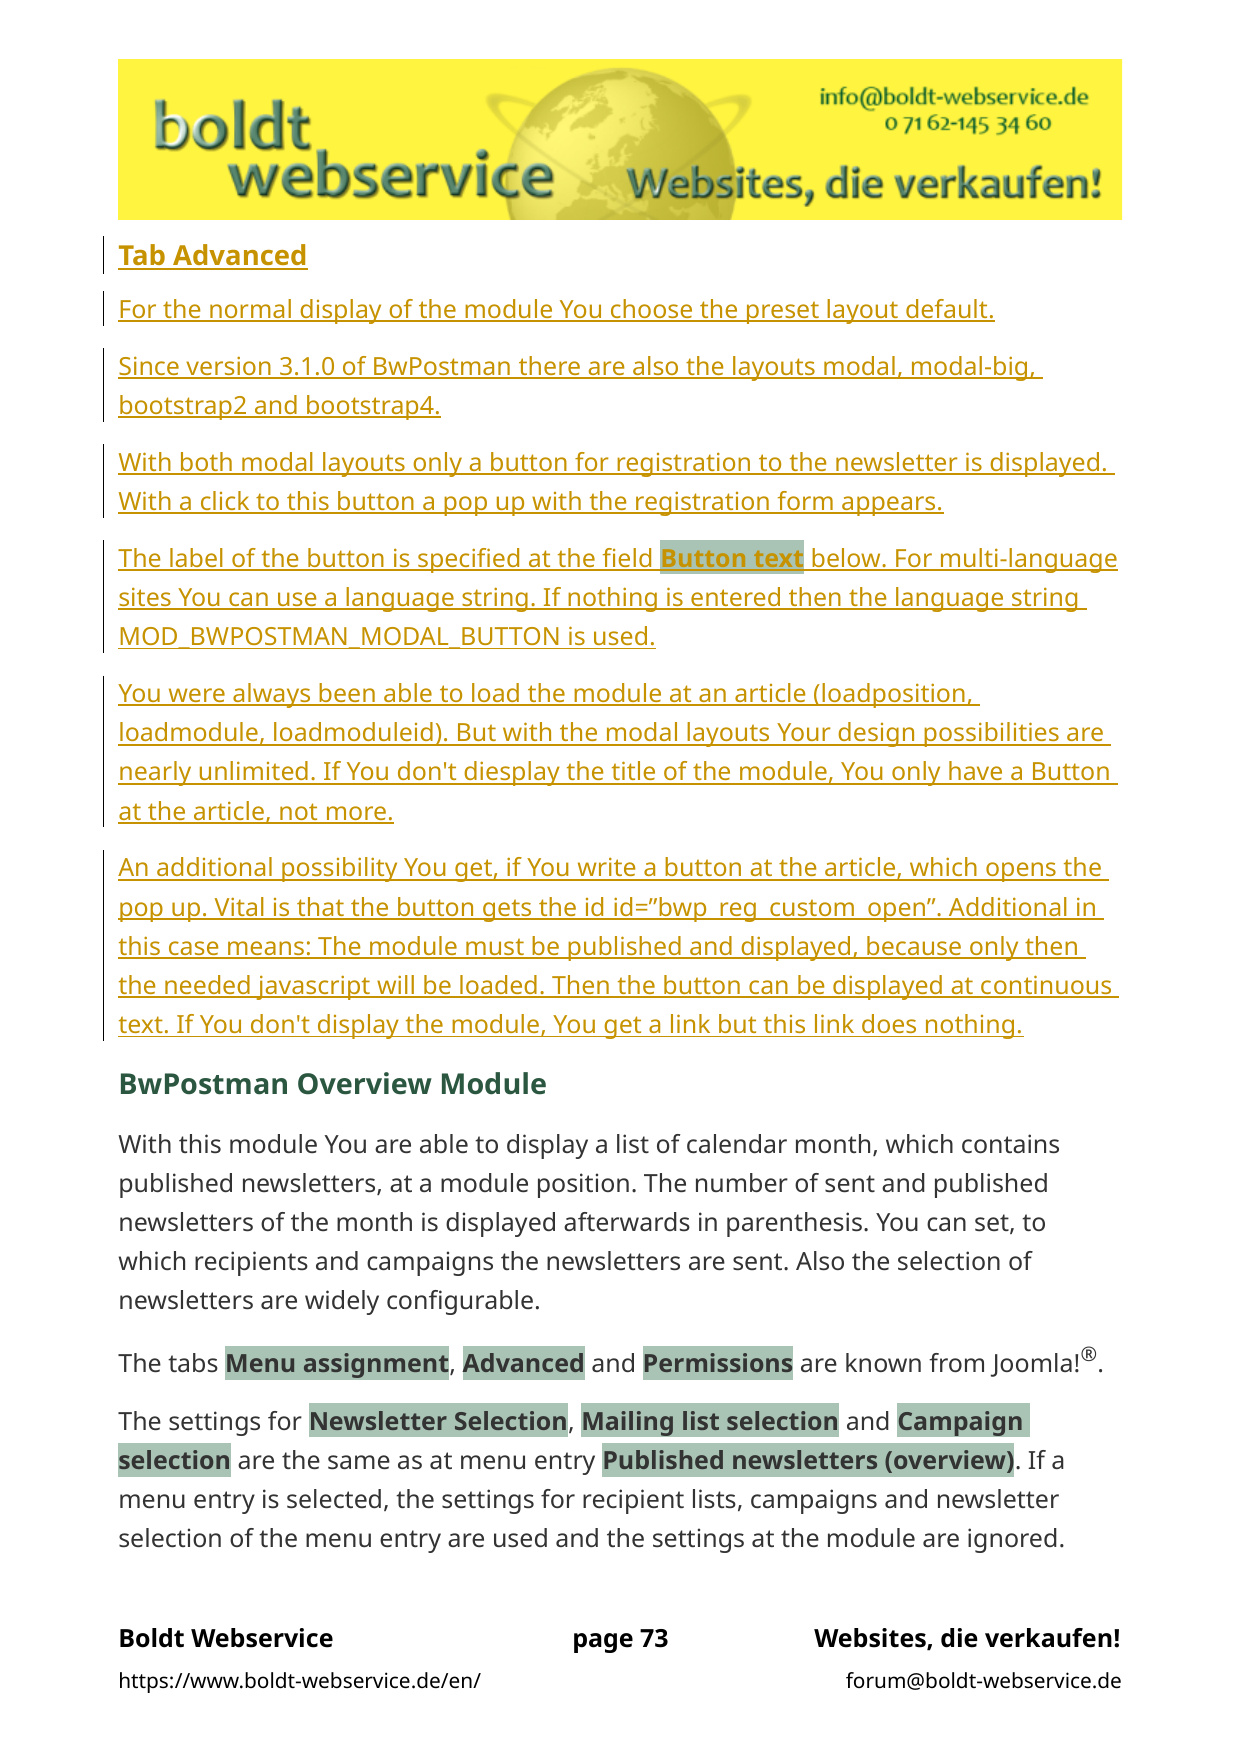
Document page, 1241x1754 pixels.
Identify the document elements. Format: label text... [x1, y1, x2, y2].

text Since version 3.1.0 of BwPostman there are also the layouts modal, modal-big, bootstrap2 and bootstrap4. [118, 348, 1122, 422]
text You were always been able to load the module at an article (loadposition, loadmodule, loadmoduleid). But with the modal layouts Your design possibilities are nearly unlimited. If You don't diesplay the title of the module, You only have a Button at the article, not more. [118, 676, 1122, 827]
text For the normal display of the module You choose the preset layout default. [118, 291, 1122, 326]
picture [118, 59, 1123, 220]
text With this module You are able to display a list of calendar month, which contains published newsletters, at a module position. The number of sent and published newsletters of the month is displayed afterwards in parenthesis. You can set, to which recipients and campaigns the newsletters are sent. Also the selection of newsletters are widely configurable. [118, 1126, 1122, 1317]
subtitle Tab Advanced [118, 236, 1122, 274]
text The tabs Menu assignment, Advanced and Permissions are known from Joomla!®. [118, 1340, 1122, 1380]
text An additional possibility You get, if You write a button at the article, which opens the pop up. Vital is that the button gets the id id=”bwp_reg_custom_open”. Additional in this case means: The module must be published and displayed, because only then the needed javascript will be loaded. Then the button can be displayed at continuous text. If You don't display the module, You get a link but this link does nothing. [118, 850, 1122, 1041]
text The settings for Newsletter Selection, Mailing list selection and Campaign selection are the same as at menu entry Published newsletters (overview). If a menu entry is selected, the settings for recipient lists, campaigns and newsletter selection of the menu entry are used and the settings at the module are ignored. [118, 1403, 1122, 1555]
text With both modal layouts only a button for registration to the newsletter is displayed. With a click to this button a pop up with the registration form appears. [118, 444, 1122, 518]
text The label of the button is specified at the field Button text below. For multi-language sites You can use a language string. If nothing is entered then the language string MOD_BWPOSTMAN_MODAL_BUTTON is used. [118, 540, 1122, 653]
subtitle BwPostman Overview Module [118, 1063, 1122, 1103]
